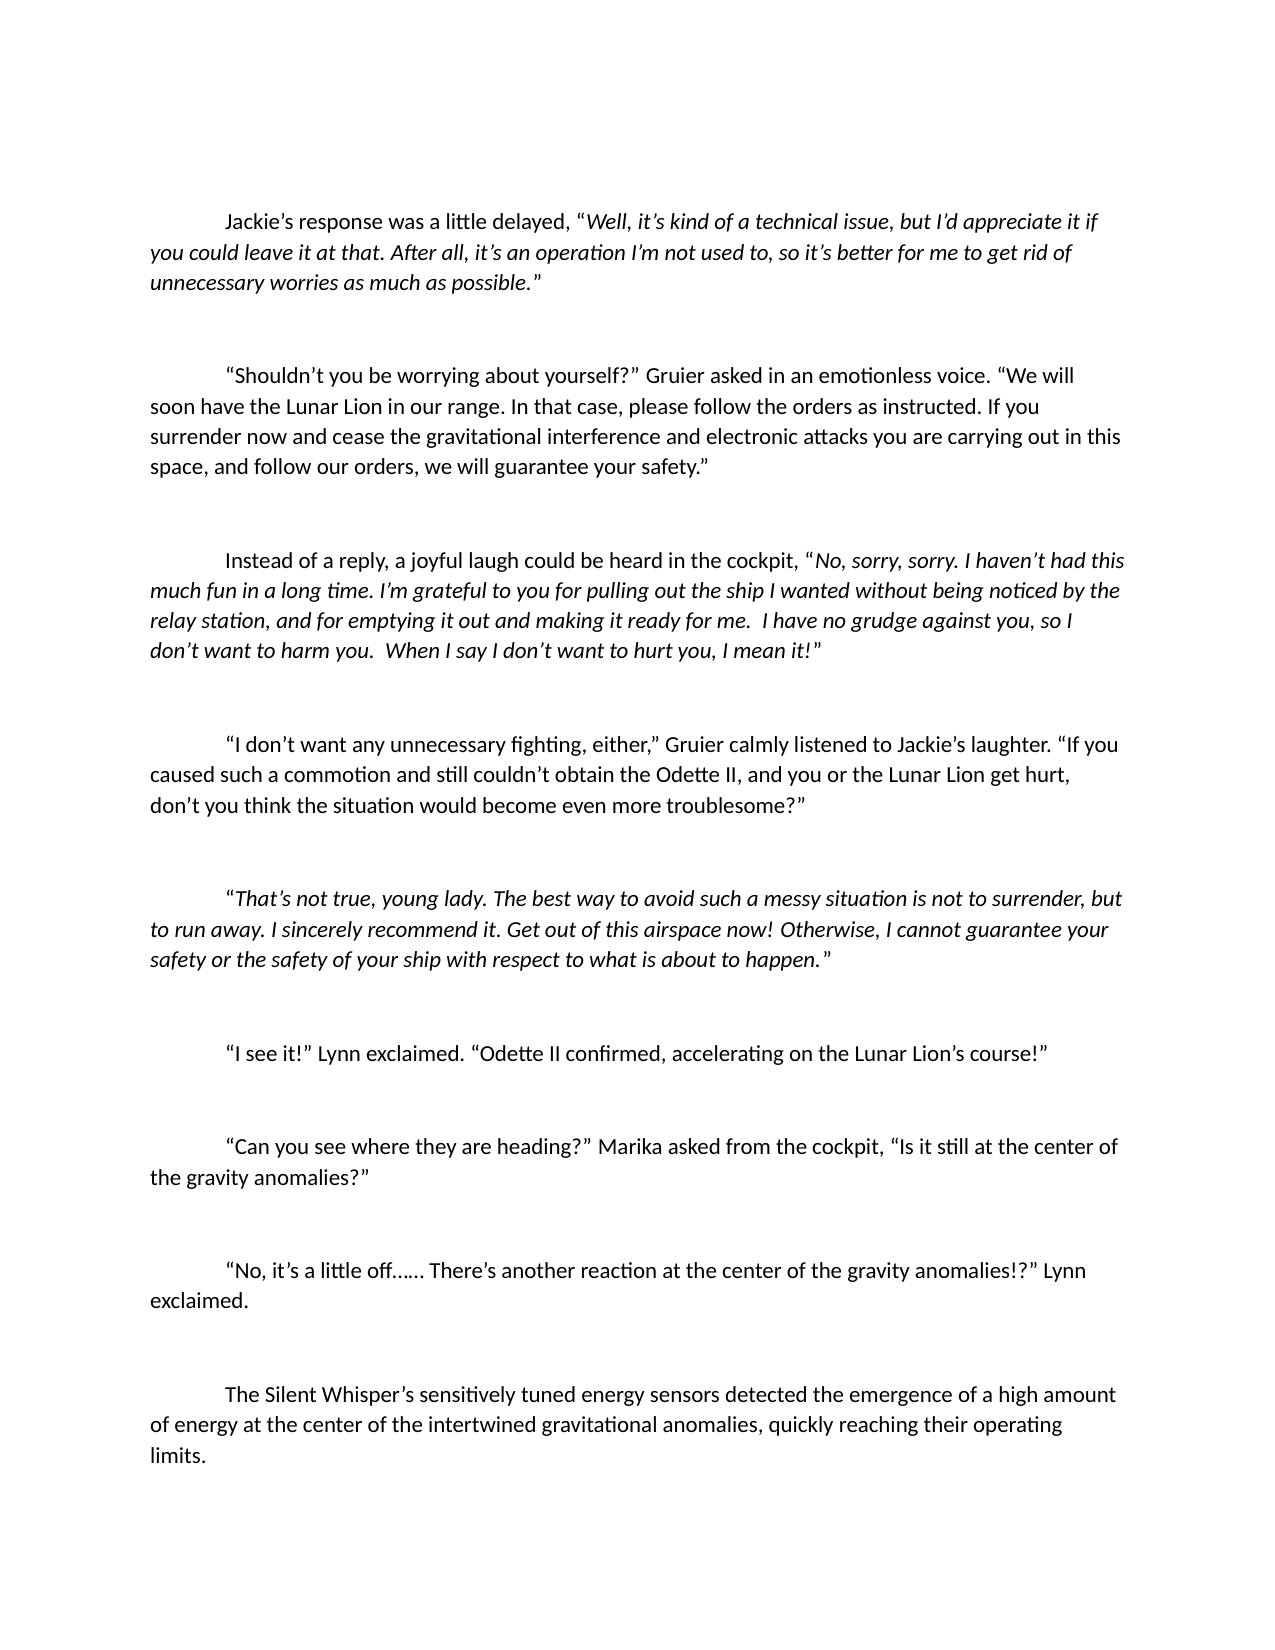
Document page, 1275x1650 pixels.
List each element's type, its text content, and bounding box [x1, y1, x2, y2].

text The Silent Whisper’s sensitively tuned energy sensors detected the emergence of a high amount of energy at the center of the intertwined gravitational anomalies, quickly reaching their operating limits. [150, 1380, 1125, 1469]
text “I don’t want any unnecessary fighting, either,” Gruier calmly listened to Jackie’s laughter. “If you caused such a commotion and still couldn’t obtain the Odette II, and you or the Lunar Lion get hurt, don’t you think the situation would become even more troublesome?” [150, 730, 1125, 819]
text Jackie’s response was a little delayed, “Well, it’s kind of a technical issue, but I’d appreciate it if you could leave it at that. After all, it’s an operation I’m not used to, so it’s better for me to get rid of unnecessary worries as much as possible.” [150, 207, 1125, 296]
text “Shouldn’t you be worrying about yourself?” Gruier asked in an emotionless voice. “We will soon have the Lunar Lion in our range. In that case, please follow the orders as instructed. If you surrender now and cease the gravitational interference and electronic attacks you are carrying out in this space, and follow our orders, we will guarantee your safety.” [150, 362, 1125, 480]
text “That’s not true, young lady. The best way to avoid such a messy situation is not to surrender, but to run away. I sincerely recommend it. Get out of this airspace now! Otherwise, I cannot guarantee your safety or the safety of your ship with respect to what is about to happen.” [150, 884, 1125, 973]
text “I see it!” Lynn exclaimed. “Odette II confirmed, accelerating on the Lunar Lion’s course!” [150, 1039, 1125, 1067]
text “No, it’s a little off…… There’s another reaction at the center of the gravity anomalies!?” Lynn exclaimed. [150, 1256, 1125, 1315]
text Instead of a reply, a joyful laugh could be heard in the cockpit, “No, sorry, sorry. I haven’t had this much fun in a long time. I’m grateful to you for pulling out the ship I wanted without being noticed by the relay station, and for emptying it out and making it ready for me. I have no grudge against you, so I don’t want to harm you. When I say I don’t want to hurt you, I mean it!” [150, 546, 1125, 665]
text “Can you see where they are heading?” Marika asked from the cockpit, “Is it still at the center of the gravity anomalies?” [150, 1132, 1125, 1191]
